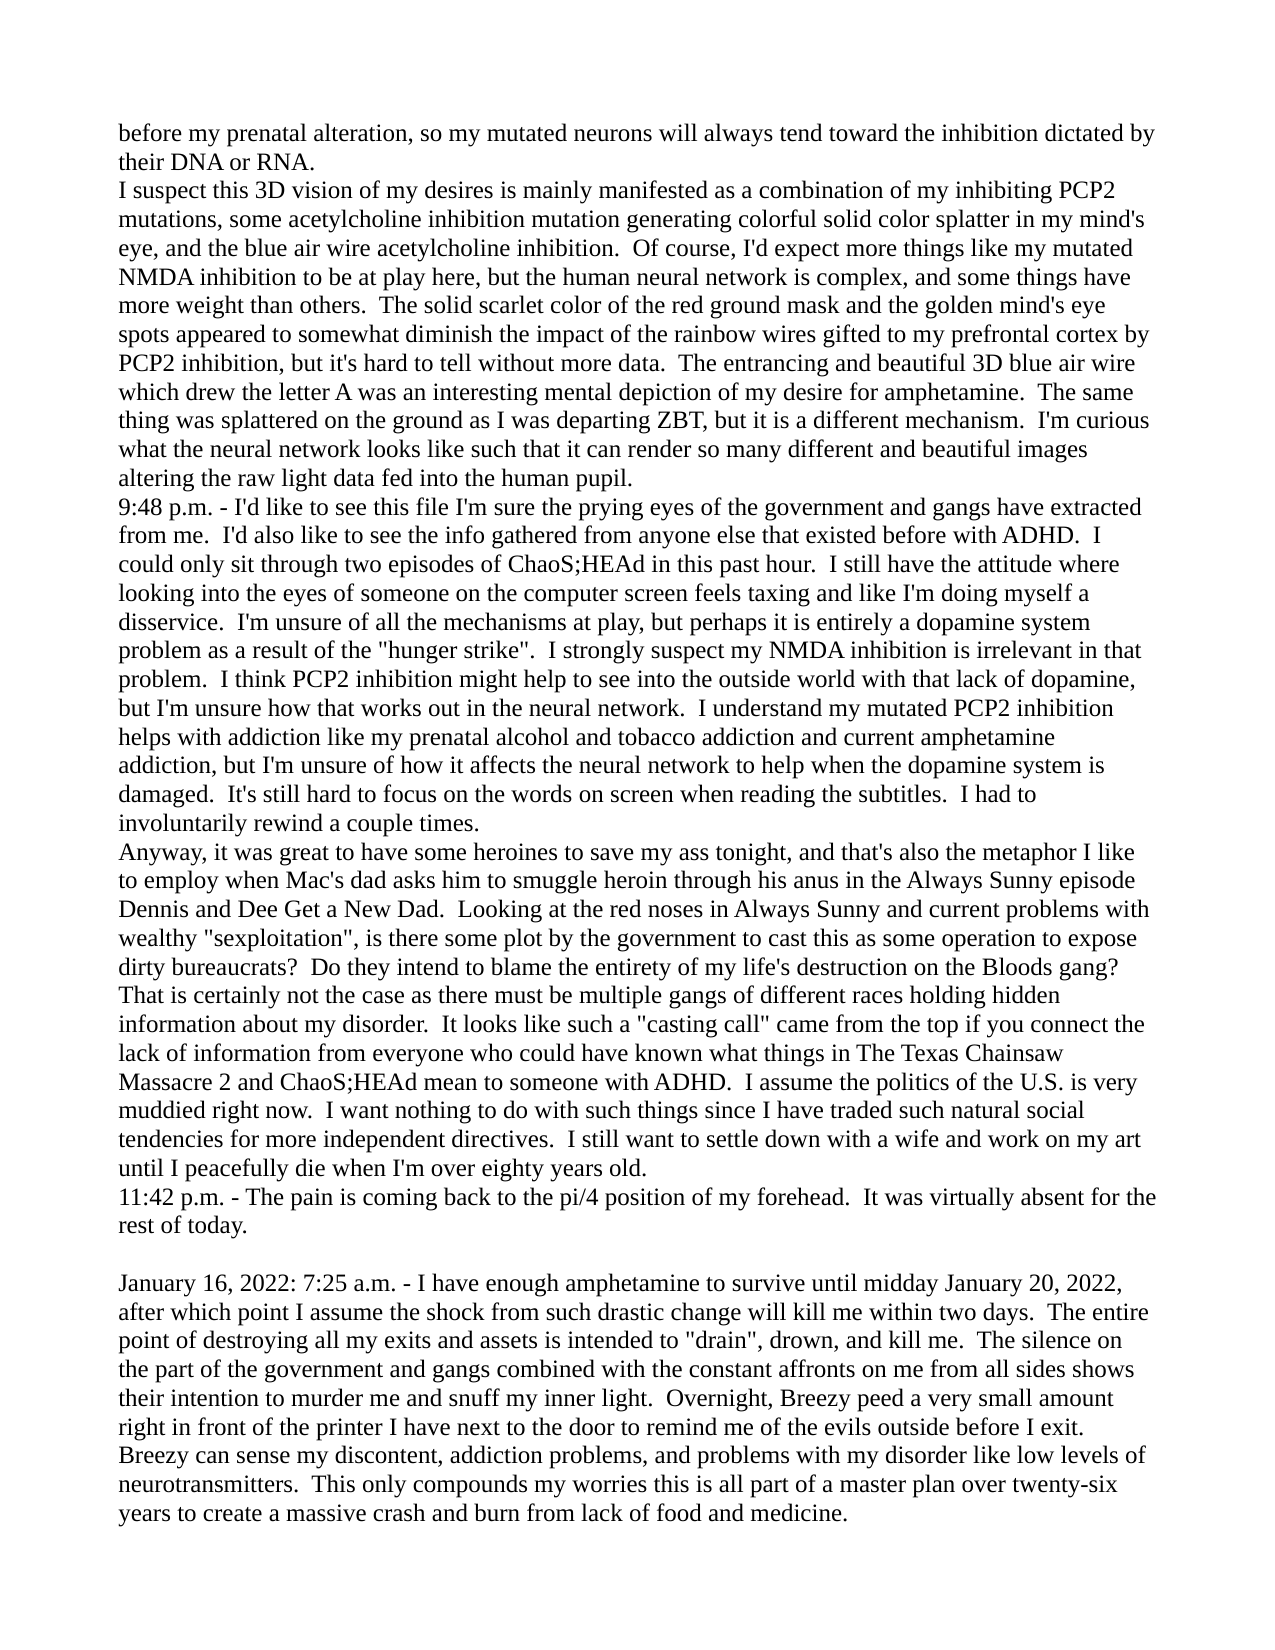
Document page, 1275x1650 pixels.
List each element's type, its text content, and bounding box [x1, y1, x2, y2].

text I suspect this 3D vision of my desires is mainly manifested as a combination of my inhibiting PCP2 mutations, some acetylcholine inhibition mutation generating colorful solid color splatter in my mind's eye, and the blue air wire acetylcholine inhibition. Of course, I'd expect more things like my mutated NMDA inhibition to be at play here, but the human neural network is complex, and some things have more weight than others. The solid scarlet color of the red ground mask and the golden mind's eye spots appeared to somewhat diminish the impact of the rainbow wires gifted to my prefrontal cortex by PCP2 inhibition, but it's hard to tell without more data. The entrancing and beautiful 3D blue air wire which drew the letter A was an interesting mental depiction of my desire for amphetamine. The same thing was splattered on the ground as I was departing ZBT, but it is a different mechanism. I'm curious what the neural network looks like such that it can render so many different and beautiful images altering the raw light data fed into the human pupil. [118, 176, 1157, 492]
text 11:42 p.m. - The pain is coming back to the pi/4 position of my forehead. It was virtually absent for the rest of today. [118, 1182, 1157, 1239]
text before my prenatal alteration, so my mutated neurons will always tend toward the inhibition dictated by their DNA or RNA. [118, 118, 1157, 176]
text 9:48 p.m. - I'd like to see this file I'm sure the prying eyes of the government and gangs have extracted from me. I'd also like to see the info gathered from anyone else that existed before with ADHD. I could only sit through two episodes of ChaoS;HEAd in this past hour. I still have the attitude where looking into the eyes of someone on the computer screen feels taxing and like I'm doing myself a disservice. I'm unsure of all the mechanisms at play, but perhaps it is entirely a dopamine system problem as a result of the "hunger strike". I strongly suspect my NMDA inhibition is irrelevant in that problem. I think PCP2 inhibition might help to see into the outside world with that lack of dopamine, but I'm unsure how that works out in the neural network. I understand my mutated PCP2 inhibition helps with addiction like my prenatal alcohol and tobacco addiction and current amphetamine addiction, but I'm unsure of how it affects the neural network to help when the dopamine system is damaged. It's still hard to focus on the words on screen when reading the subtitles. I had to involuntarily rewind a couple times. [118, 492, 1157, 837]
text January 16, 2022: 7:25 a.m. - I have enough amphetamine to survive until midday January 20, 2022, after which point I assume the shock from such drastic change will kill me within two days. The entire point of destroying all my exits and assets is intended to "drain", drown, and kill me. The silence on the part of the government and gangs combined with the constant affronts on me from all sides shows their intention to murder me and snuff my inner light. Overnight, Breezy peed a very small amount right in front of the printer I have next to the door to remind me of the evils outside before I exit. Breezy can sense my discontent, addiction problems, and problems with my disorder like low levels of neurotransmitters. This only compounds my worries this is all part of a master plan over twenty-six years to create a massive crash and burn from lack of food and medicine. [118, 1268, 1157, 1527]
text Anyway, it was great to have some heroines to save my ass tonight, and that's also the metaphor I like to employ when Mac's dad asks him to smuggle heroin through his anus in the Always Sunny episode Dennis and Dee Get a New Dad. Looking at the red noses in Always Sunny and current problems with wealthy "sexploitation", is there some plot by the government to cast this as some operation to expose dirty bureaucrats? Do they intend to blame the entirety of my life's destruction on the Bloods gang? That is certainly not the case as there must be multiple gangs of different races holding hidden information about my disorder. It looks like such a "casting call" came from the top if you connect the lack of information from everyone who could have known what things in The Texas Chainsaw Massacre 2 and ChaoS;HEAd mean to someone with ADHD. I assume the politics of the U.S. is very muddied right now. I want nothing to do with such things since I have traded such natural social tendencies for more independent directives. I still want to settle down with a wife and work on my art until I peacefully die when I'm over eighty years old. [118, 837, 1157, 1182]
